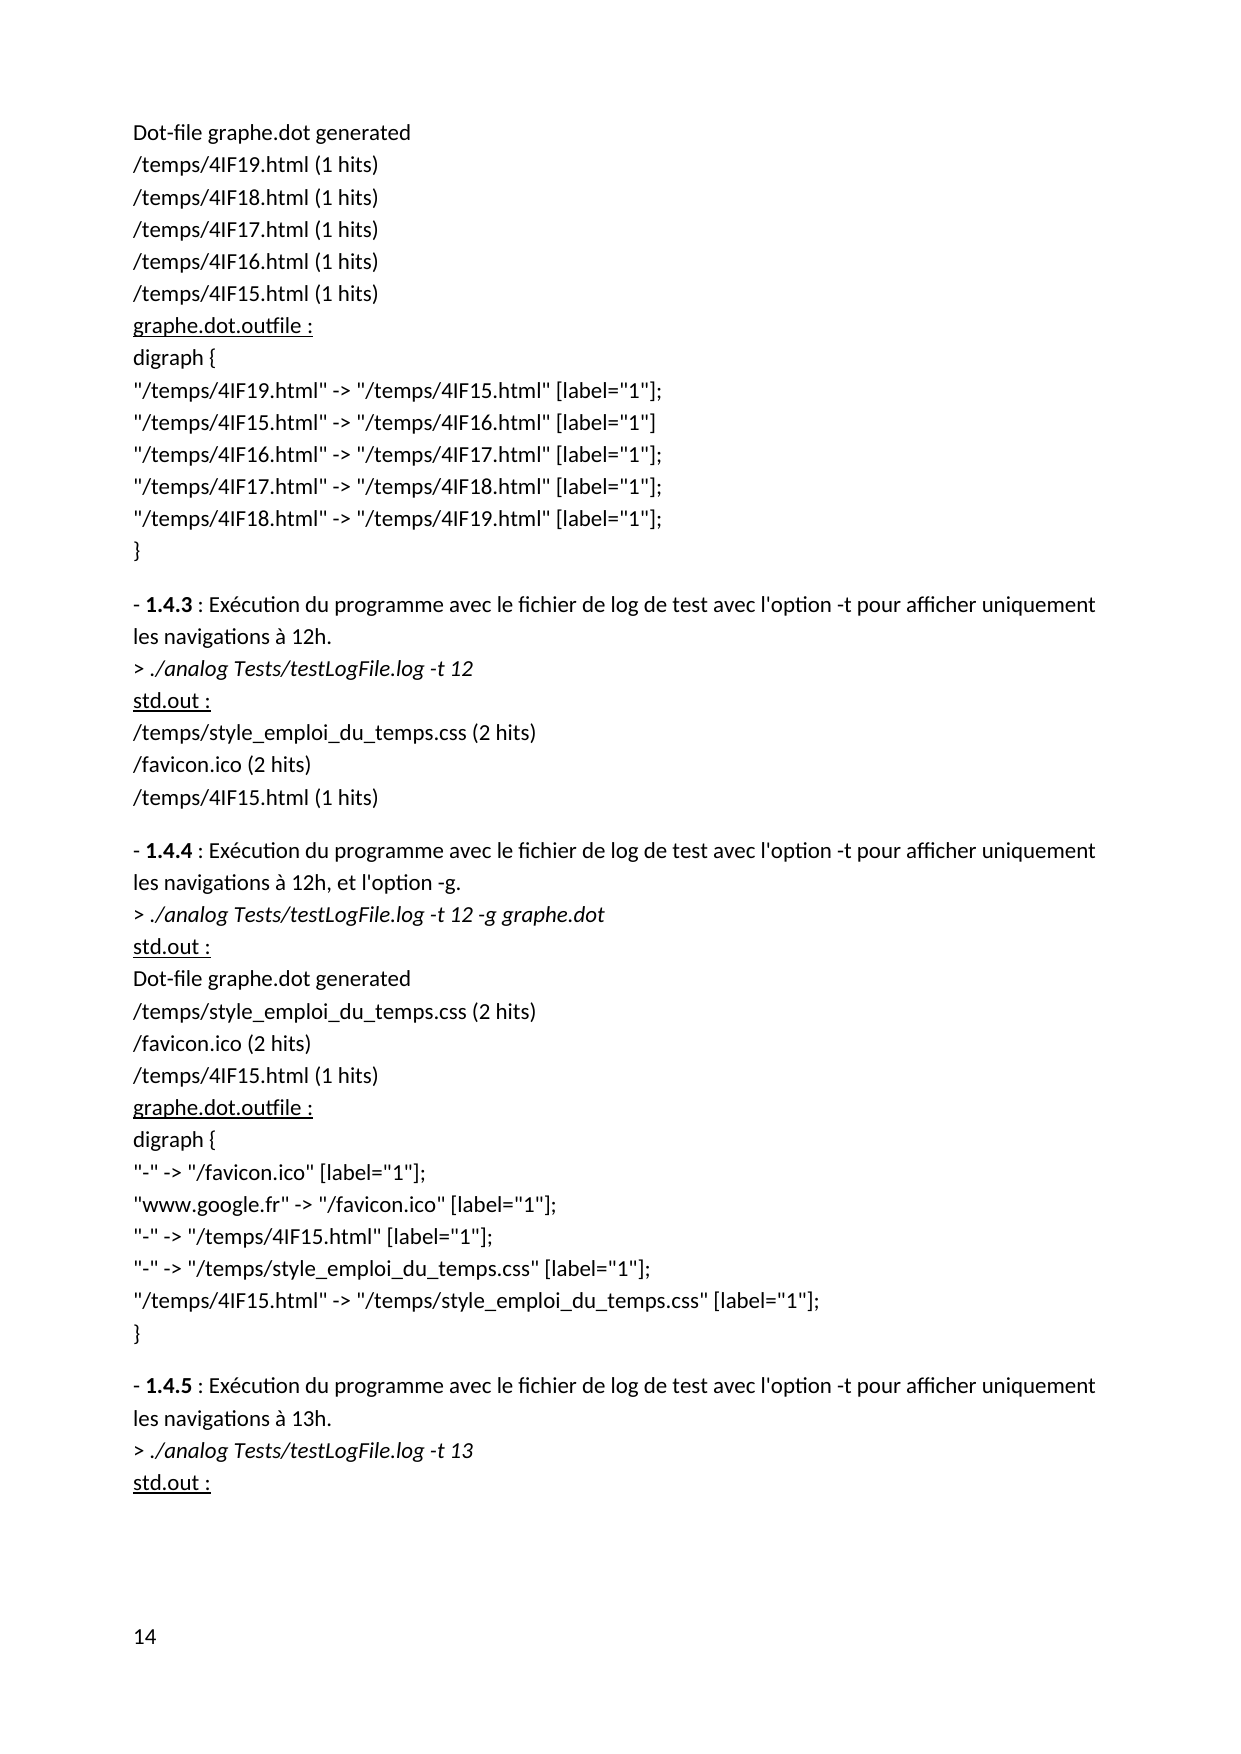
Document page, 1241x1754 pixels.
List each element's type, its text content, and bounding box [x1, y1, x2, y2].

list Dot-file graphe.dot generated /temps/4IF19.html (1 hits) /temps/4IF18.html (1 hits) /temps/4IF17.html (1 hits) /temps/4IF16.html (1 hits) /temps/4IF15.html (1 hits) graphe.dot.outfile : digraph { "/temps/4IF19.html" -> "/temps/4IF15.html" [label="1"]; "/temps/4IF15.html" -> "/temps/4IF16.html" [label="1"] "/temps/4IF16.html" -> "/temps/4IF17.html" [label="1"]; "/temps/4IF17.html" -> "/temps/4IF18.html" [label="1"]; "/temps/4IF18.html" -> "/temps/4IF19.html" [label="1"]; } [133, 118, 1122, 565]
list - 1.4.3 : Exécution du programme avec le fichier de log de test avec l'option -t pour afficher uniquement les navigations à 12h. > ./analog Tests/testLogFile.log -t 12 std.out : /temps/style_emploi_du_temps.css (2 hits) /favicon.ico (2 hits) /temps/4IF15.html (1 hits) [133, 590, 1122, 811]
list - 1.4.5 : Exécution du programme avec le fichier de log de test avec l'option -t pour afficher uniquement les navigations à 13h. > ./analog Tests/testLogFile.log -t 13 std.out : [133, 1372, 1122, 1528]
list - 1.4.4 : Exécution du programme avec le fichier de log de test avec l'option -t pour afficher uniquement les navigations à 12h, et l'option -g. > ./analog Tests/testLogFile.log -t 12 -g graphe.dot std.out : Dot-file graphe.dot generated /temps/style_emploi_du_temps.css (2 hits) /favicon.ico (2 hits) /temps/4IF15.html (1 hits) graphe.dot.outfile : digraph { "-" -> "/favicon.ico" [label="1"]; "www.google.fr" -> "/favicon.ico" [label="1"]; "-" -> "/temps/4IF15.html" [label="1"]; "-" -> "/temps/style_emploi_du_temps.css" [label="1"]; "/temps/4IF15.html" -> "/temps/style_emploi_du_temps.css" [label="1"]; } [133, 836, 1122, 1347]
